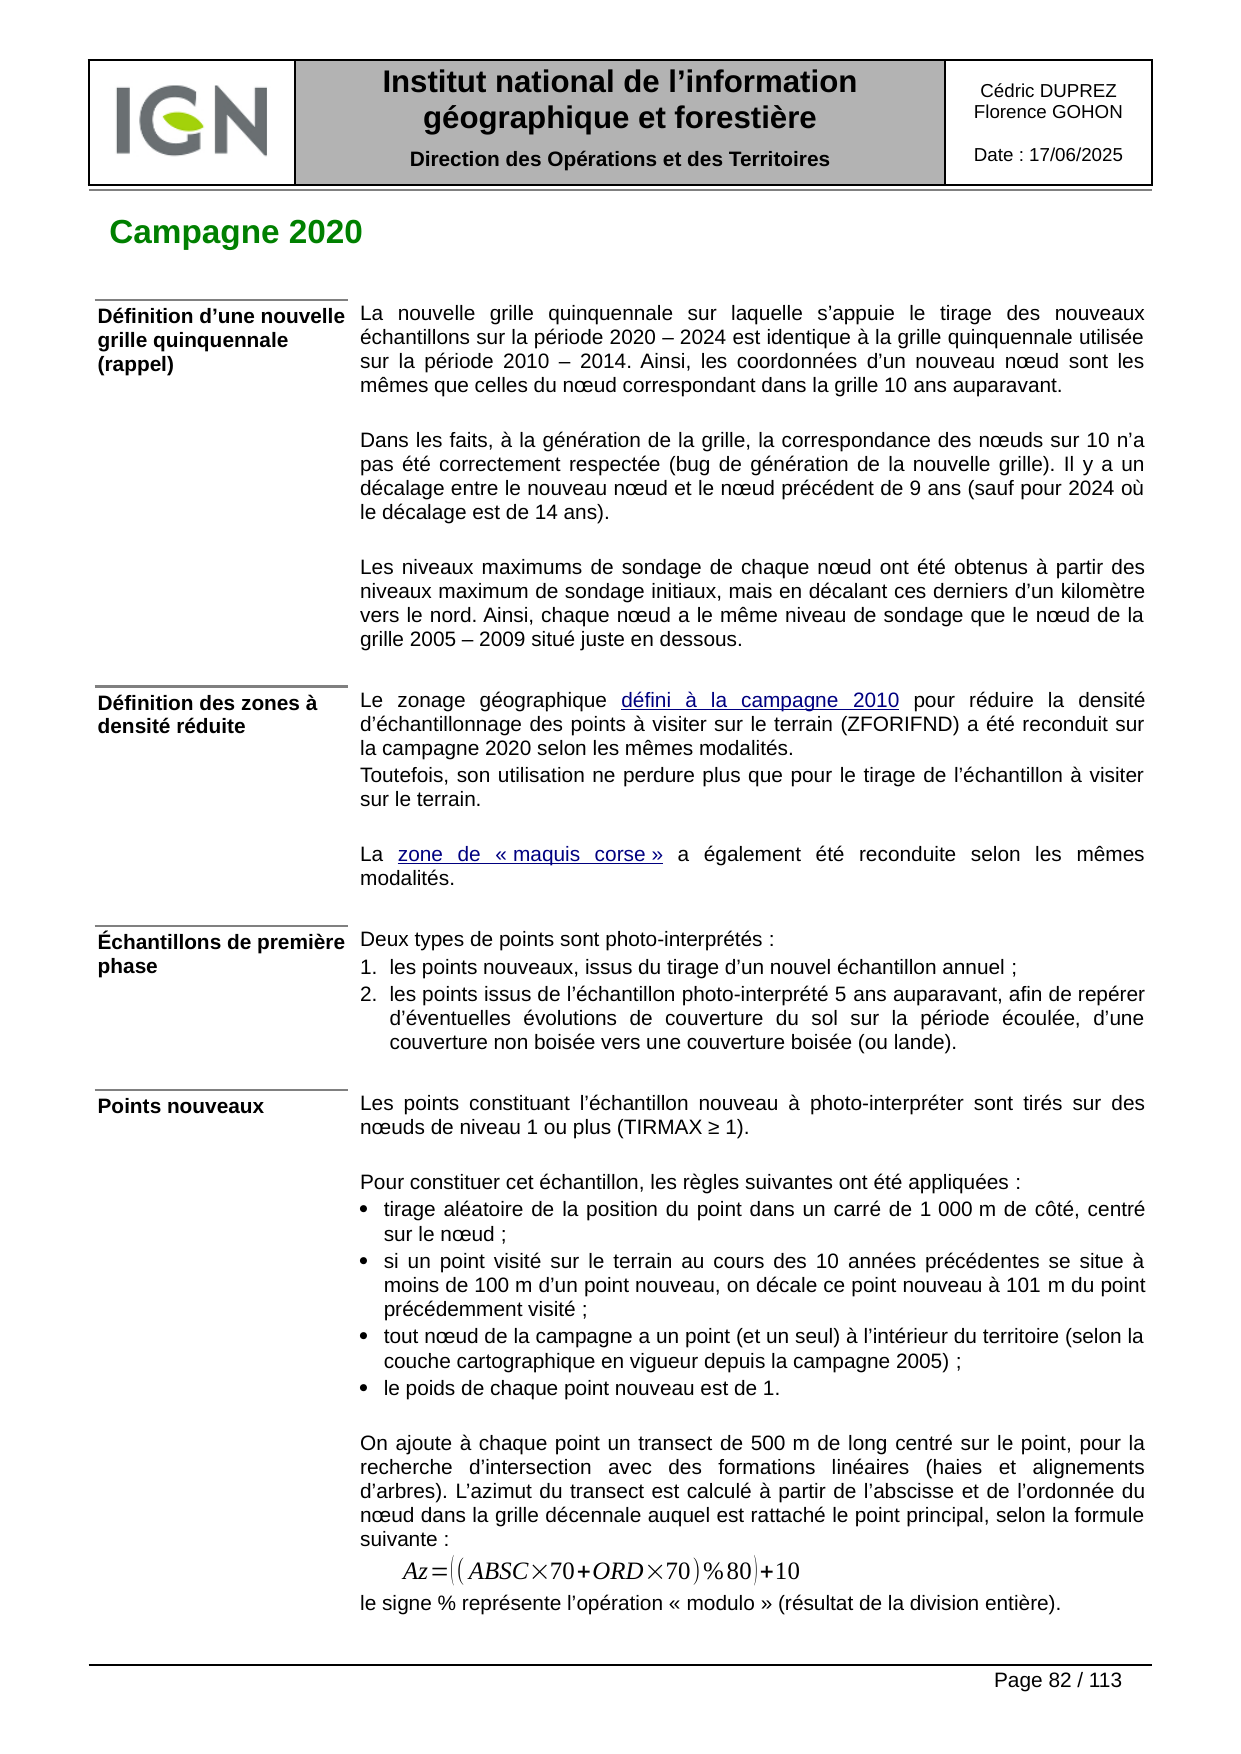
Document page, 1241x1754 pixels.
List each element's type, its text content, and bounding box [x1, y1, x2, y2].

subtitle Campagne 2020 [88, 190, 1152, 271]
table_cell Points nouveaux [89, 1087, 354, 1648]
table_cell Deux types de points sont photo-interprétés : les points nouveaux, issus du tirage d’un nouvel échantillon annuel ; les points issus de l’échantillon photo-interprété 5 ans auparavant, afin de repérer d’éventuelles évolutions de couverture du sol sur la période écoulée, d’une couverture non boisée vers une couverture boisée (ou lande). [354, 924, 1152, 1087]
table_cell Définition des zones à densité réduite [89, 684, 354, 923]
table_cell Les points constituant l’échantillon nouveau à photo-interpréter sont tirés sur des nœuds de niveau 1 ou plus (TIRMAX ≥ 1). Pour constituer cet échantillon, les règles suivantes ont été appliquées : tirage aléatoire de la position du point dans un carré de 1 000 m de côté, centré sur le nœud ; si un point visité sur le terrain au cours des 10 années précédentes se situe à moins de 100 m d’un point nouveau, on décale ce point nouveau à 101 m du point précédemment visité ; tout nœud de la campagne a un point (et un seul) à l’intérieur du territoire (selon la couche cartographique en vigueur depuis la campagne 2005) ; le poids de chaque point nouveau est de 1. On ajoute à chaque point un transect de 500 m de long centré sur le point, pour la recherche d’intersection avec des formations linéaires (haies et alignements d’arbres). L’azimut du transect est calculé à partir de l’abscisse et de l’ordonnée du nœud dans la grille décennale auquel est rattaché le point principal, selon la formule suivante : le signe % représente l’opération « modulo » (résultat de la division entière). [354, 1087, 1152, 1648]
table_header Définition d’une nouvelle grille quinquennale (rappel) [89, 298, 354, 684]
table_header La nouvelle grille quinquennale sur laquelle s’appuie le tirage des nouveaux échantillons sur la période 2020 – 2024 est identique à la grille quinquennale utilisée sur la période 2010 – 2014. Ainsi, les coordonnées d’un nouveau nœud sont les mêmes que celles du nœud correspondant dans la grille 10 ans auparavant. Dans les faits, à la génération de la grille, la correspondance des nœuds sur 10 n’a pas été correctement respectée (bug de génération de la nouvelle grille). Il y a un décalage entre le nouveau nœud et le nœud précédent de 9 ans (sauf pour 2024 où le décalage est de 14 ans). Les niveaux maximums de sondage de chaque nœud ont été obtenus à partir des niveaux maximum de sondage initiaux, mais en décalant ces derniers d’un kilomètre vers le nord. Ainsi, chaque nœud a le même niveau de sondage que le nœud de la grille 2005 – 2009 situé juste en dessous. [354, 298, 1152, 684]
picture [91, 62, 293, 180]
table_cell Échantillons de première phase [89, 924, 354, 1087]
table_cell Le zonage géographique défini à la campagne 2010 pour réduire la densité d’échantillonnage des points à visiter sur le terrain (ZFORIFND) a été reconduit sur la campagne 2020 selon les mêmes modalités. Toutefois, son utilisation ne perdure plus que pour le tirage de l’échantillon à visiter sur le terrain. La zone de « maquis corse » a également été reconduite selon les mêmes modalités. [354, 684, 1152, 923]
